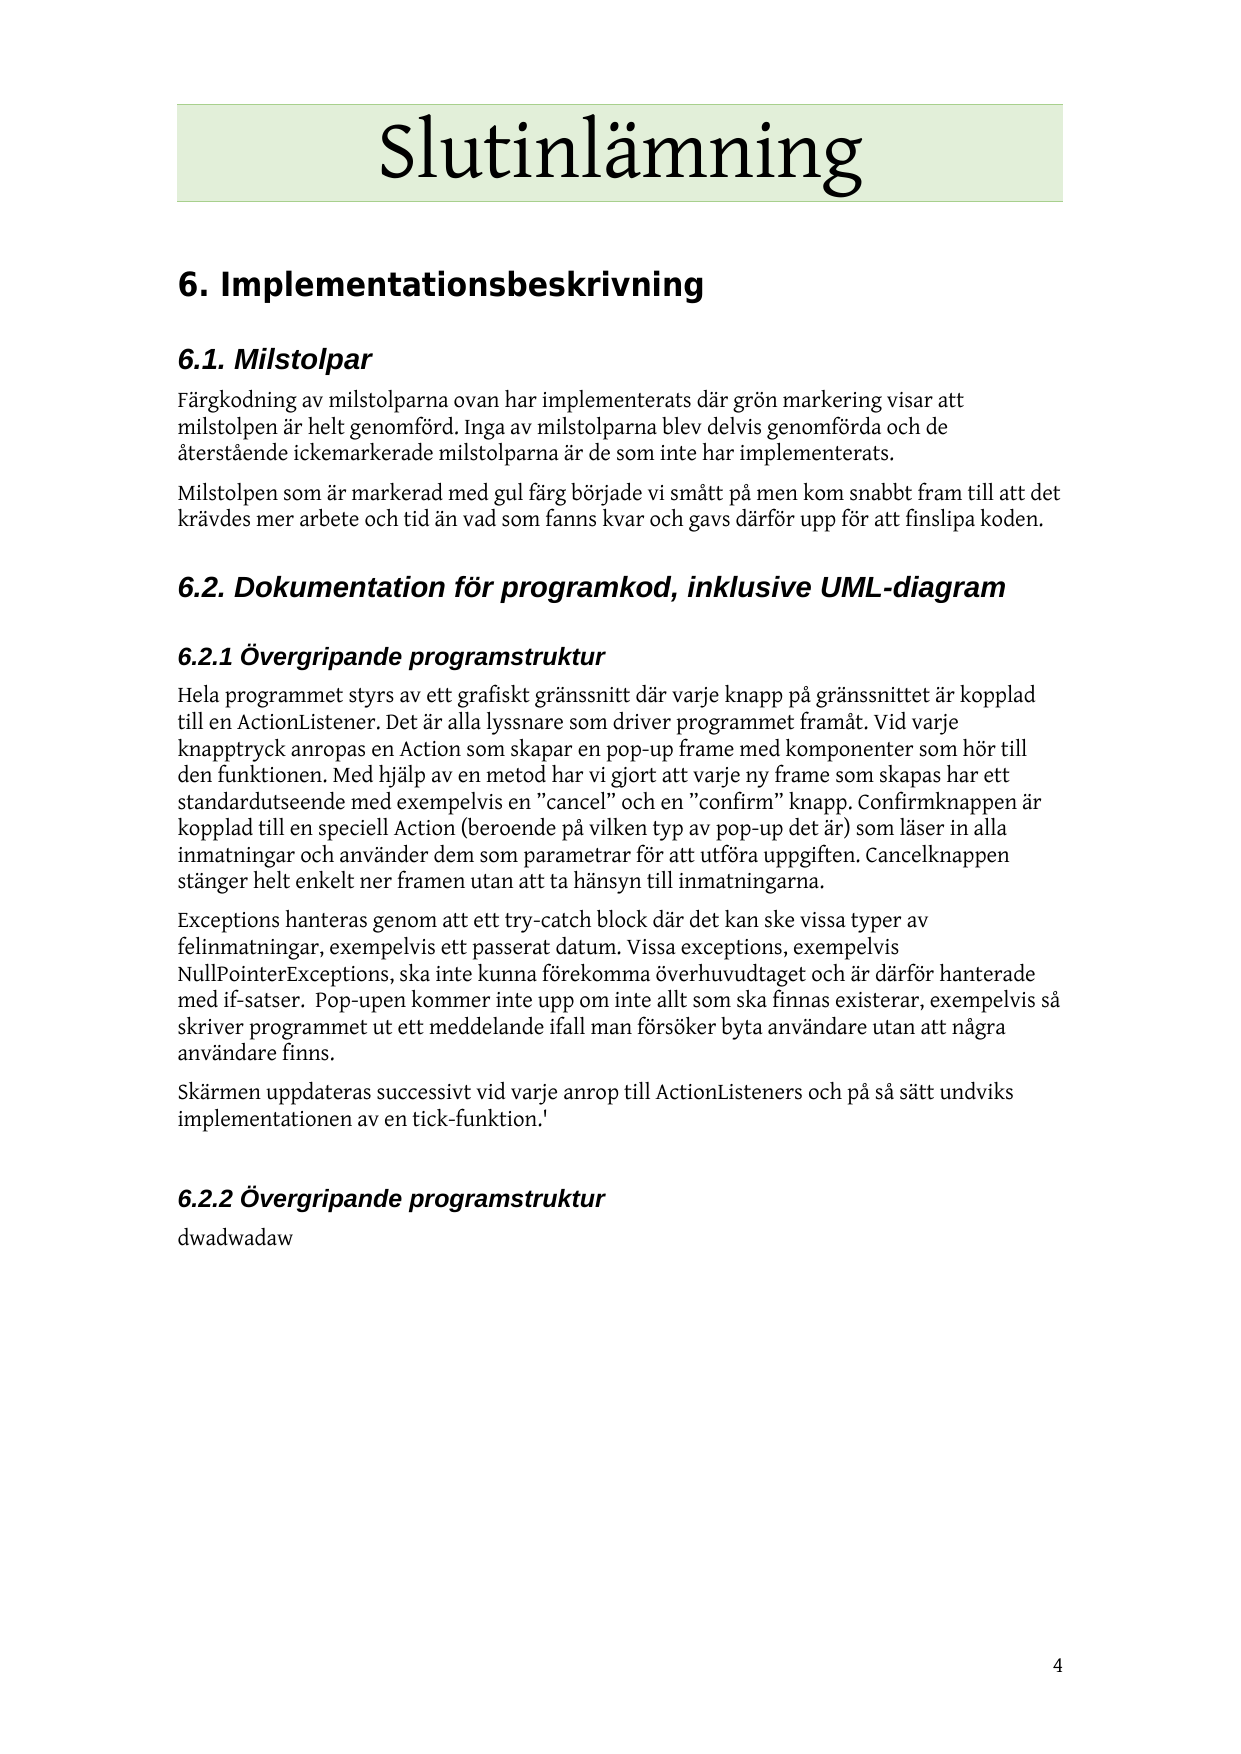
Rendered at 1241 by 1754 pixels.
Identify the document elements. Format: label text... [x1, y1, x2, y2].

subtitle 6.2. Dokumentation för programkod, inklusive UML-diagram [177, 571, 1063, 604]
text Hela programmet styrs av ett grafiskt gränssnitt där varje knapp på gränssnittet är kopplad till en ActionListener. Det är alla lyssnare som driver programmet framåt. Vid varje knapptryck anropas en Action som skapar en pop-up frame med komponenter som hör till den funktionen. Med hjälp av en metod har vi gjort att varje ny frame som skapas har ett standardutseende med exempelvis en ”cancel” och en ”confirm” knapp. Confirmknappen är kopplad till en speciell Action (beroende på vilken typ av pop-up det är) som läser in alla inmatningar och använder dem som parametrar för att utföra uppgiften. Cancelknappen stänger helt enkelt ner framen utan att ta hänsyn till inmatningarna. [177, 683, 1063, 895]
subtitle 6.2.1 Övergripande programstruktur [177, 642, 1063, 670]
subtitle 6.1. Milstolpar [177, 342, 1063, 375]
text Skärmen uppdateras successivt vid varje anrop till ActionListeners och på så sätt undviks implementationen av en tick-funktion.' [177, 1080, 1063, 1133]
text 6.2.2 Övergripande programstruktur [177, 1184, 1063, 1213]
text Färgkodning av milstolparna ovan har implementerats där grön markering visar att milstolpen är helt genomförd. Inga av milstolparna blev delvis genomförda och de återstående ickemarkerade milstolparna är de som inte har implementerats. [177, 388, 1063, 467]
text Milstolpen som är markerad med gul färg började vi smått på men kom snabbt fram till att det krävdes mer arbete och tid än vad som fanns kvar och gavs därför upp för att finslipa koden. [177, 480, 1063, 533]
text Exceptions hanteras genom att ett try-catch block där det kan ske vissa typer av felinmatningar, exempelvis ett passerat datum. Vissa exceptions, exempelvis NullPointerExceptions, ska inte kunna förekomma överhuvudtaget och är därför hanterade med if-satser. Pop-upen kommer inte upp om inte allt som ska finnas existerar, exempelvis så skriver programmet ut ett meddelande ifall man försöker byta användare utan att några användare finns. [177, 908, 1063, 1067]
text dwadwadaw [177, 1226, 1063, 1252]
table_header Slutinlämning [177, 105, 1063, 201]
subtitle 6. Implementationsbeskrivning [177, 265, 1063, 304]
